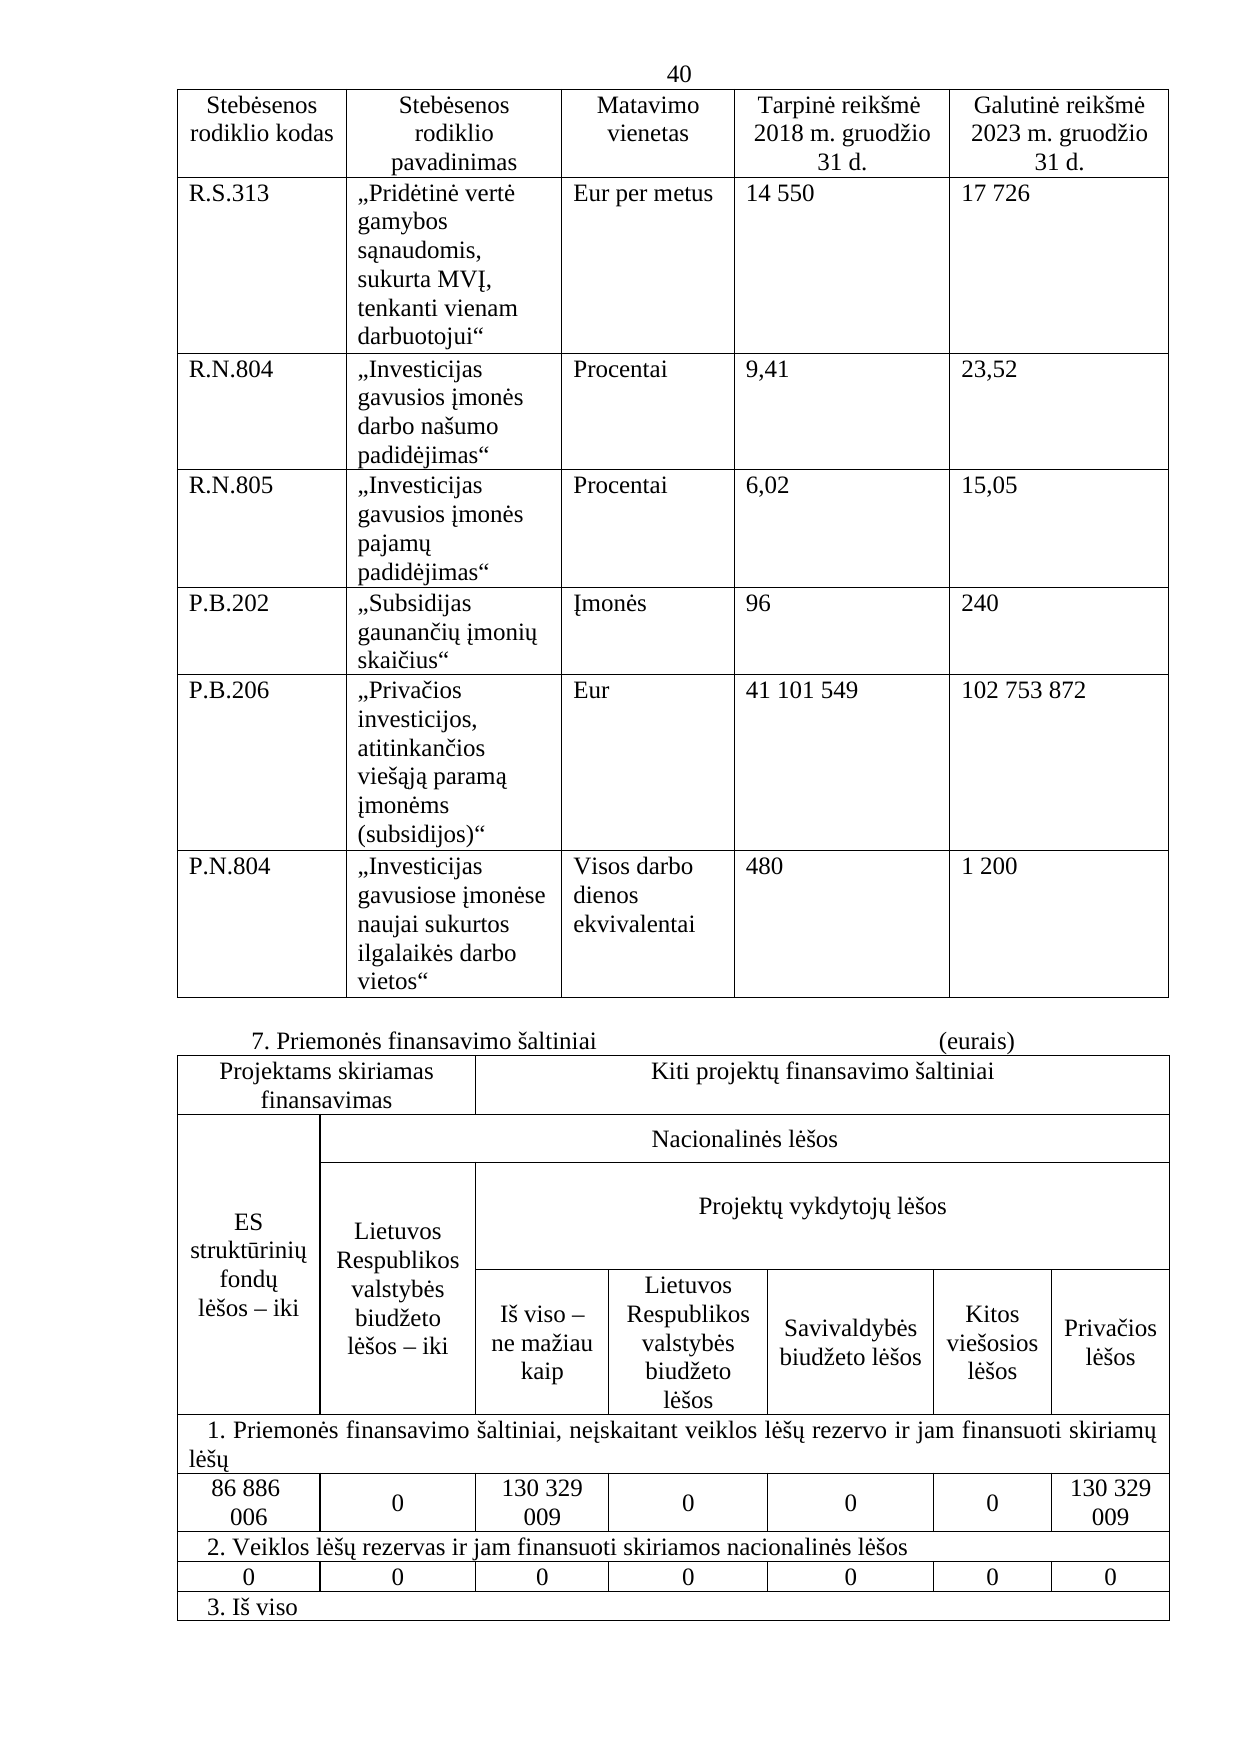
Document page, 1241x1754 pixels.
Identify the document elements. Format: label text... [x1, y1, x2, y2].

table_header Tarpinė reikšmė 2018 m. gruodžio 31 d. [735, 90, 949, 177]
table_cell 86 886 006 [178, 1474, 319, 1531]
table_cell 23,52 [950, 354, 1168, 469]
table_cell 2. Veiklos lėšų rezervas ir jam finansuoti skiriamos nacionalinės lėšos [178, 1532, 1169, 1561]
table_cell 41 101 549 [735, 675, 949, 850]
table_cell 0 [609, 1562, 767, 1591]
table_cell 17 726 [950, 178, 1168, 353]
table_cell 102 753 872 [950, 675, 1168, 850]
table_header Stebėsenos rodiklio kodas [178, 90, 346, 177]
table_cell Įmonės [562, 588, 734, 674]
table_cell Eur per metus [562, 178, 734, 353]
table_cell „Pridėtinė vertė gamybos sąnaudomis, sukurta MVĮ, tenkanti vienam darbuotojui“ [347, 178, 561, 353]
table_cell 0 [934, 1562, 1051, 1591]
table_cell Kitos viešosios lėšos [934, 1270, 1051, 1414]
table_cell 0 [321, 1474, 475, 1531]
table_cell 1 200 [950, 851, 1168, 997]
table_header Kiti projektų finansavimo šaltiniai [476, 1056, 1169, 1114]
table_cell 0 [476, 1562, 608, 1591]
table_header Galutinė reikšmė 2023 m. gruodžio 31 d. [950, 90, 1168, 177]
table_cell „Subsidijas gaunančių įmonių skaičius“ [347, 588, 561, 674]
table_cell Eur [562, 675, 734, 850]
table_header Matavimo vienetas [562, 90, 734, 177]
table_cell Procentai [562, 354, 734, 469]
table_cell 0 [768, 1562, 933, 1591]
table_cell Lietuvos Respublikos valstybės biudžeto lėšos [609, 1270, 767, 1414]
table_cell P.N.804 [178, 851, 346, 997]
table_cell 130 329 009 [476, 1474, 608, 1531]
table_cell P.B.206 [178, 675, 346, 850]
table_cell 9,41 [735, 354, 949, 469]
table_cell „Investicijas gavusios įmonės pajamų padidėjimas“ [347, 470, 561, 587]
table_cell R.S.313 [178, 178, 346, 353]
table_cell 480 [735, 851, 949, 997]
table_cell 0 [934, 1474, 1051, 1531]
table_cell 6,02 [735, 470, 949, 587]
table_cell 0 [321, 1562, 475, 1591]
table_cell Savivaldybės biudžeto lėšos [768, 1270, 933, 1414]
table_cell „Investicijas gavusiose įmonėse naujai sukurtos ilgalaikės darbo vietos“ [347, 851, 561, 997]
table_cell „Privačios investicijos, atitinkančios viešąją paramą įmonėms (subsidijos)“ [347, 675, 561, 850]
table_cell Nacionalinės lėšos [321, 1115, 1169, 1162]
table_cell „Investicijas gavusios įmonės darbo našumo padidėjimas“ [347, 354, 561, 469]
table_cell 96 [735, 588, 949, 674]
table_cell Procentai [562, 470, 734, 587]
table_cell P.B.202 [178, 588, 346, 674]
table_cell 0 [609, 1474, 767, 1531]
table_cell 240 [950, 588, 1168, 674]
table_cell 0 [178, 1562, 319, 1591]
table_cell Iš viso – ne mažiau kaip [476, 1270, 608, 1414]
table_cell R.N.804 [178, 354, 346, 469]
table_cell Privačios lėšos [1052, 1270, 1169, 1414]
table_cell R.N.805 [178, 470, 346, 587]
table_cell ES struktūrinių fondų lėšos – iki [178, 1115, 319, 1414]
table_cell 0 [768, 1474, 933, 1531]
table_cell Lietuvos Respublikos valstybės biudžeto lėšos – iki [321, 1163, 475, 1414]
table_cell 130 329 009 [1052, 1474, 1169, 1531]
table_cell 14 550 [735, 178, 949, 353]
table_cell Visos darbo dienos ekvivalentai [562, 851, 734, 997]
table_header Stebėsenos rodiklio pavadinimas [347, 90, 561, 177]
table_header Projektams skiriamas finansavimas [178, 1056, 475, 1114]
table_cell 1. Priemonės finansavimo šaltiniai, neįskaitant veiklos lėšų rezervo ir jam finansuoti skiriamų lėšų [178, 1415, 1169, 1472]
text 7. Priemonės finansavimo šaltiniai (eurais) [251, 1026, 1181, 1055]
table_cell Projektų vykdytojų lėšos [476, 1163, 1169, 1269]
table_cell 15,05 [950, 470, 1168, 587]
table_cell 3. Iš viso [178, 1592, 1169, 1620]
table_cell 0 [1052, 1562, 1169, 1591]
